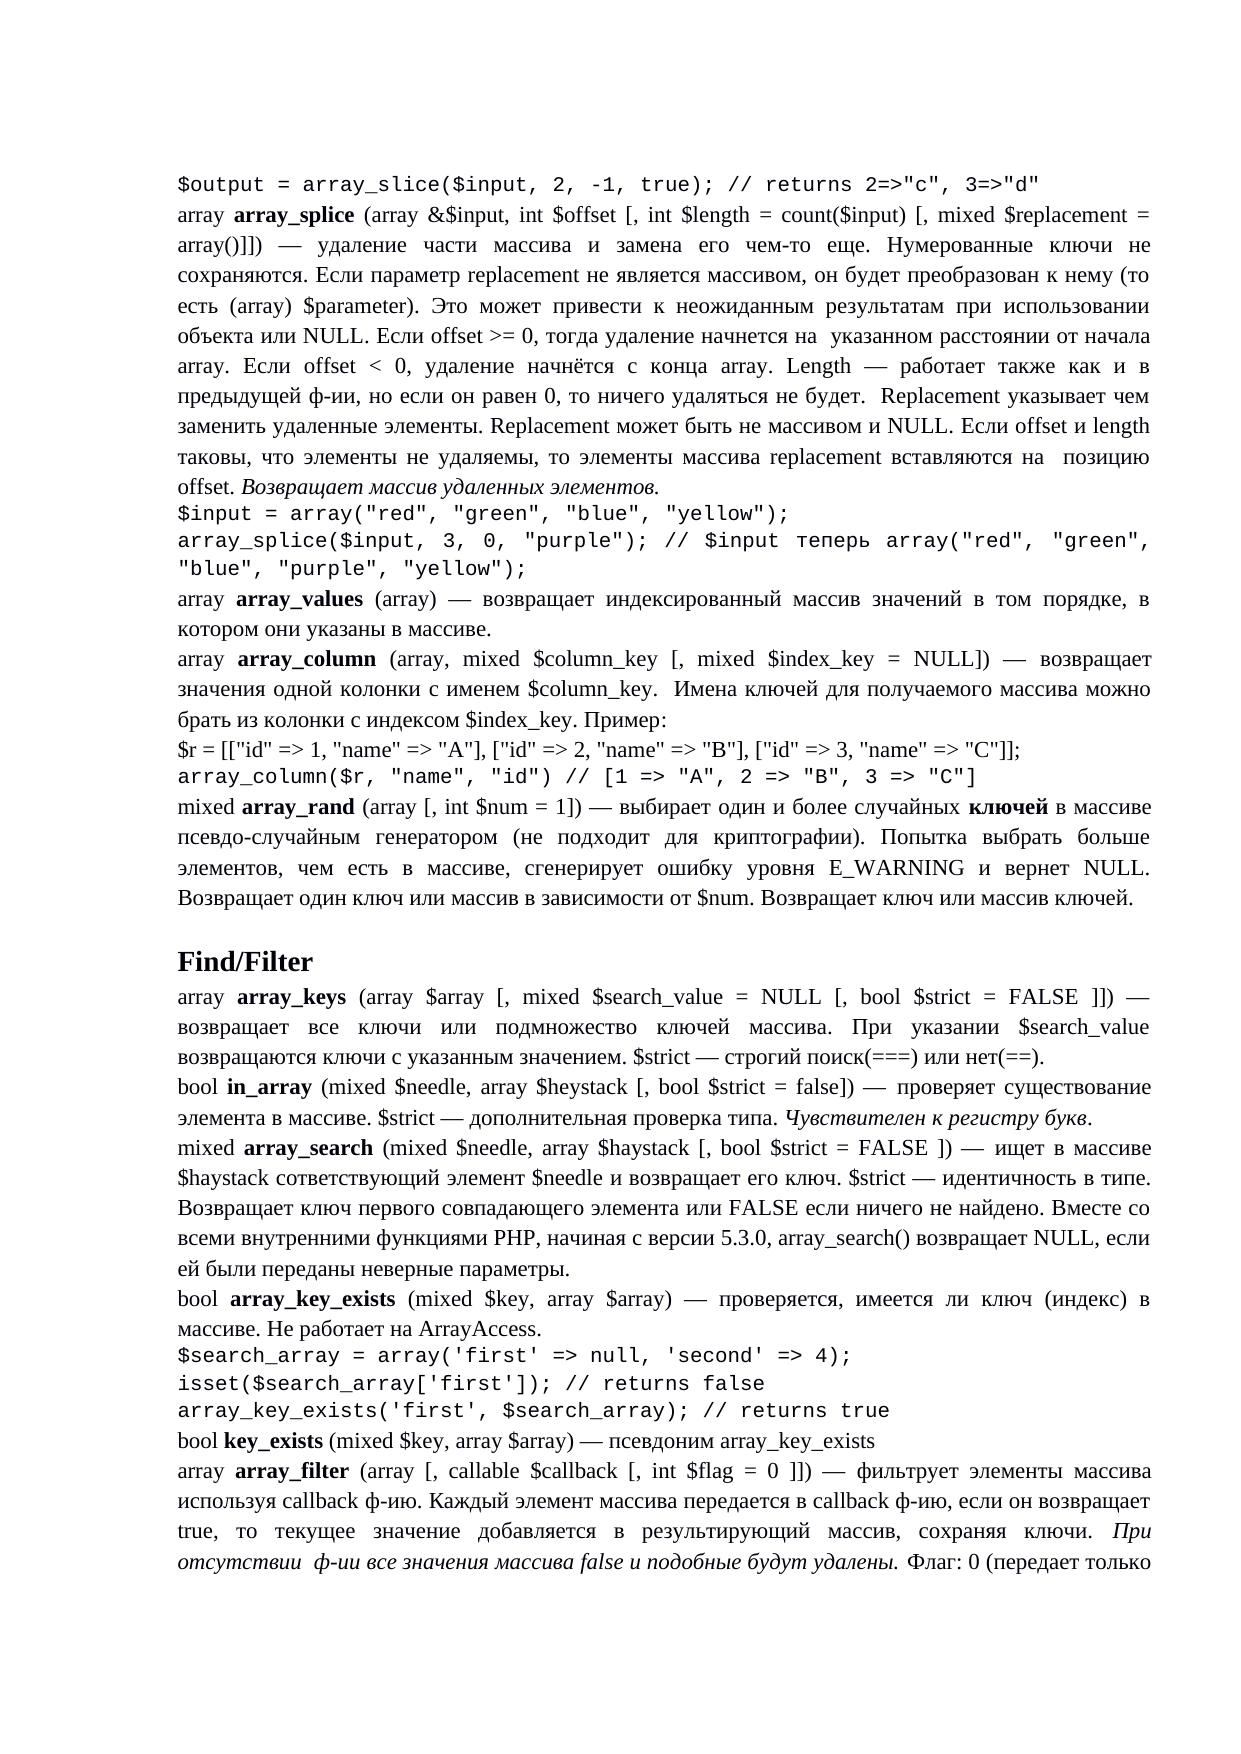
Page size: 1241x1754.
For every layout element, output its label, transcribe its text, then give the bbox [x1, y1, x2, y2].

text $output = array_slice($input, 2, -1, true); // returns 2=>"c", 3=>"d" [177, 174, 1152, 198]
text Find/Filter [177, 944, 1152, 978]
text bool in_array (mixed $needle, array $heystack [, bool $strict = false]) — проверяет существование элемента в массиве. $strict — дополнительная проверка типа. Чувствителен к регистру букв. [177, 1073, 1152, 1130]
text bool key_exists (mixed $key, array $array) — псевдоним array_key_exists [177, 1427, 1152, 1453]
text array array_column (array, mixed $column_key [, mixed $index_key = NULL]) — возвращает значения одной колонки с именем $column_key. Имена ключей для получаемого массива можно брать из колонки с индексом $index_key. Пример: [177, 645, 1152, 732]
text array_key_exists('first', $search_array); // returns true [177, 1400, 1152, 1423]
text mixed array_rand (array [, int $num = 1]) — выбирает один и более случайных ключей в массиве псевдо-случайным генератором (не подходит для криптографии). Попытка выбрать больше элементов, чем есть в массиве, сгенерирует ошибку уровня E_WARNING и вернет NULL. Возвращает один ключ или массив в зависимости от $num. Возвращает ключ или массив ключей. [177, 793, 1152, 910]
text $search_array = array('first' => null, 'second' => 4); [177, 1345, 1152, 1369]
text mixed array_search (mixed $needle, array $haystack [, bool $strict = FALSE ]) — ищет в массиве $haystack сответствующий элемент $needle и возвращает его ключ. $strict — идентичность в типе. Возвращает ключ первого совпадающего элемента или FALSE если ничего не найдено. Вместе со всеми внутренними функциями PHP, начиная с версии 5.3.0, array_search() возвращает NULL, если ей были переданы неверные параметры. [177, 1134, 1152, 1281]
text array array_filter (array [, callable $callback [, int $flag = 0 ]]) — фильтрует элементы массива используя callback ф-ию. Каждый элемент массива передается в callback ф-ию, если он возвращает true, то текущее значение добавляется в результирующий массив, сохраняя ключи. При отсутствии ф-ии все значения массива false и подобные будут удалены. Флаг: 0 (передает только [177, 1457, 1152, 1574]
text array array_splice (array &$input, int $offset [, int $length = count($input) [, mixed $replacement = array()]]) — удаление части массива и замена его чем-то еще. Нумерованные ключи не сохраняются. Если параметр replacement не является массивом, он будет преобразован к нему (то есть (array) $parameter). Это может привести к неожиданным результатам при использовании объекта или NULL. Если offset >= 0, тогда удаление начнется на указанном расстоянии от начала array. Если offset < 0, удаление начнётся с конца array. Length — работает также как и в предыдущей ф-ии, но если он равен 0, то ничего удаляться не будет. Replacement указывает чем заменить удаленные элементы. Replacement может быть не массивом и NULL. Если offset и length таковы, что элементы не удаляемы, то элементы массива replacement вставляются на позицию offset. Возвращает массив удаленных элементов. [177, 201, 1152, 499]
text array array_values (array) — возвращает индексированный массив значений в том порядке, в котором они указаны в массиве. [177, 585, 1152, 641]
text array_column($r, "name", "id") // [1 => "A", 2 => "B", 3 => "C"] [177, 766, 1152, 790]
text bool array_key_exists (mixed $key, array $array) — проверяется, имеется ли ключ (индекс) в массиве. Не работает на ArrayAccess. [177, 1285, 1152, 1341]
text $input = array("red", "green", "blue", "yellow"); [177, 503, 1152, 527]
text array_splice($input, 3, 0, "purple"); // $input теперь array("red", "green", "blue", "purple", "yellow"); [177, 530, 1152, 581]
text $r = [["id" => 1, "name" => "A"], ["id" => 2, "name" => "B"], ["id" => 3, "name" => "C"]]; [177, 736, 1152, 762]
text isset($search_array['first']); // returns false [177, 1372, 1152, 1396]
text array array_keys (array $array [, mixed $search_value = NULL [, bool $strict = FALSE ]]) — возвращает все ключи или подмножество ключей массива. При указании $search_value возвращаются ключи с указанным значением. $strict — строгий поиск(===) или нет(==). [177, 983, 1152, 1069]
